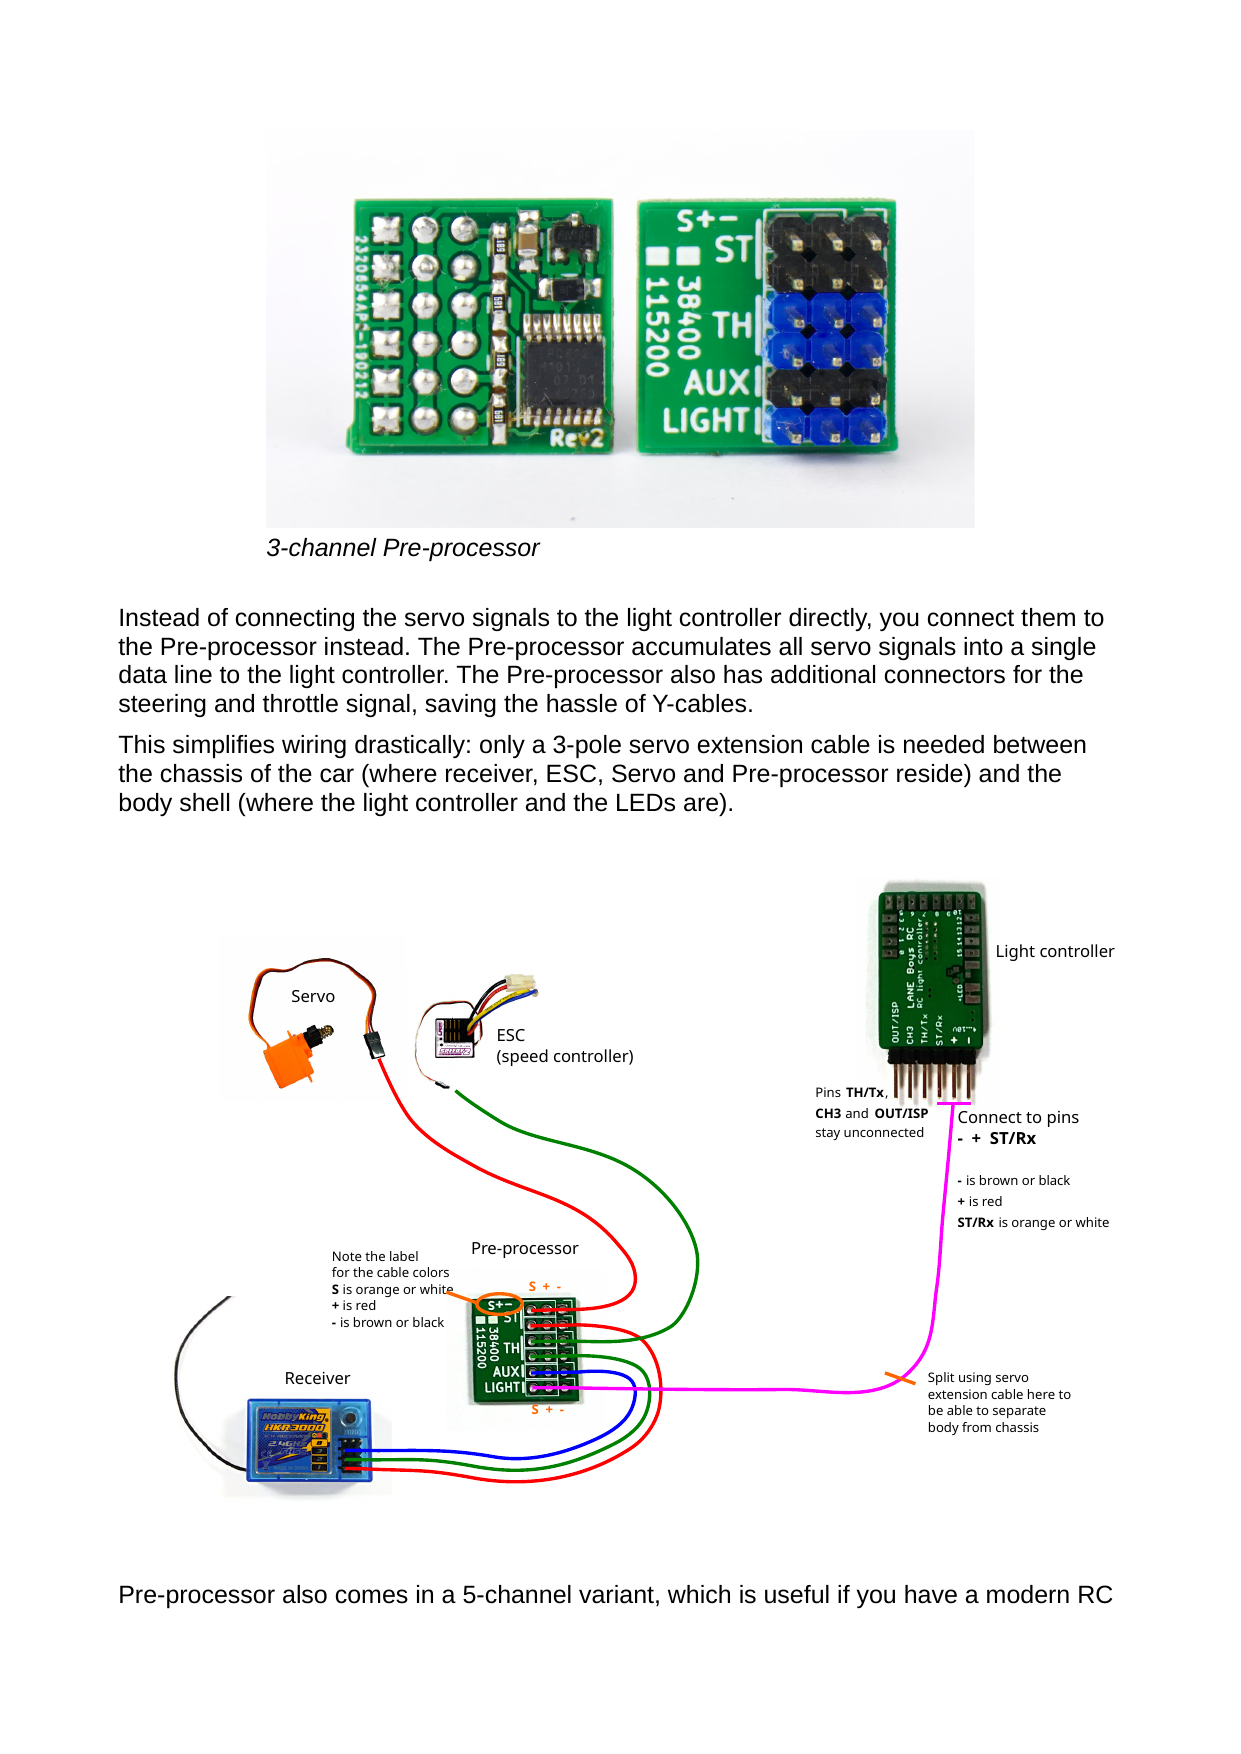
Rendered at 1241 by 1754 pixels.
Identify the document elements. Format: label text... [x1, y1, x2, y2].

text Instead of connecting the servo signals to the light controller directly, you connect them to the Pre-processor instead. The Pre-processor accumulates all servo signals into a single data line to the light controller. The Pre-processor also has additional connectors for the steering and throttle signal, saving the hassle of Y-cables. [118, 603, 1122, 718]
text This simplifies wiring drastically: only a 3-pole servo extension cable is needed between the chassis of the car (where receiver, ESC, Servo and Pre-processor reside) and the body shell (where the light controller and the LEDs are). [118, 730, 1122, 817]
picture [266, 130, 975, 528]
text 3-channel Pre-processor [266, 528, 974, 562]
text Pre-processor also comes in a 5-channel variant, which is useful if you have a modern RC [118, 1580, 1122, 1609]
